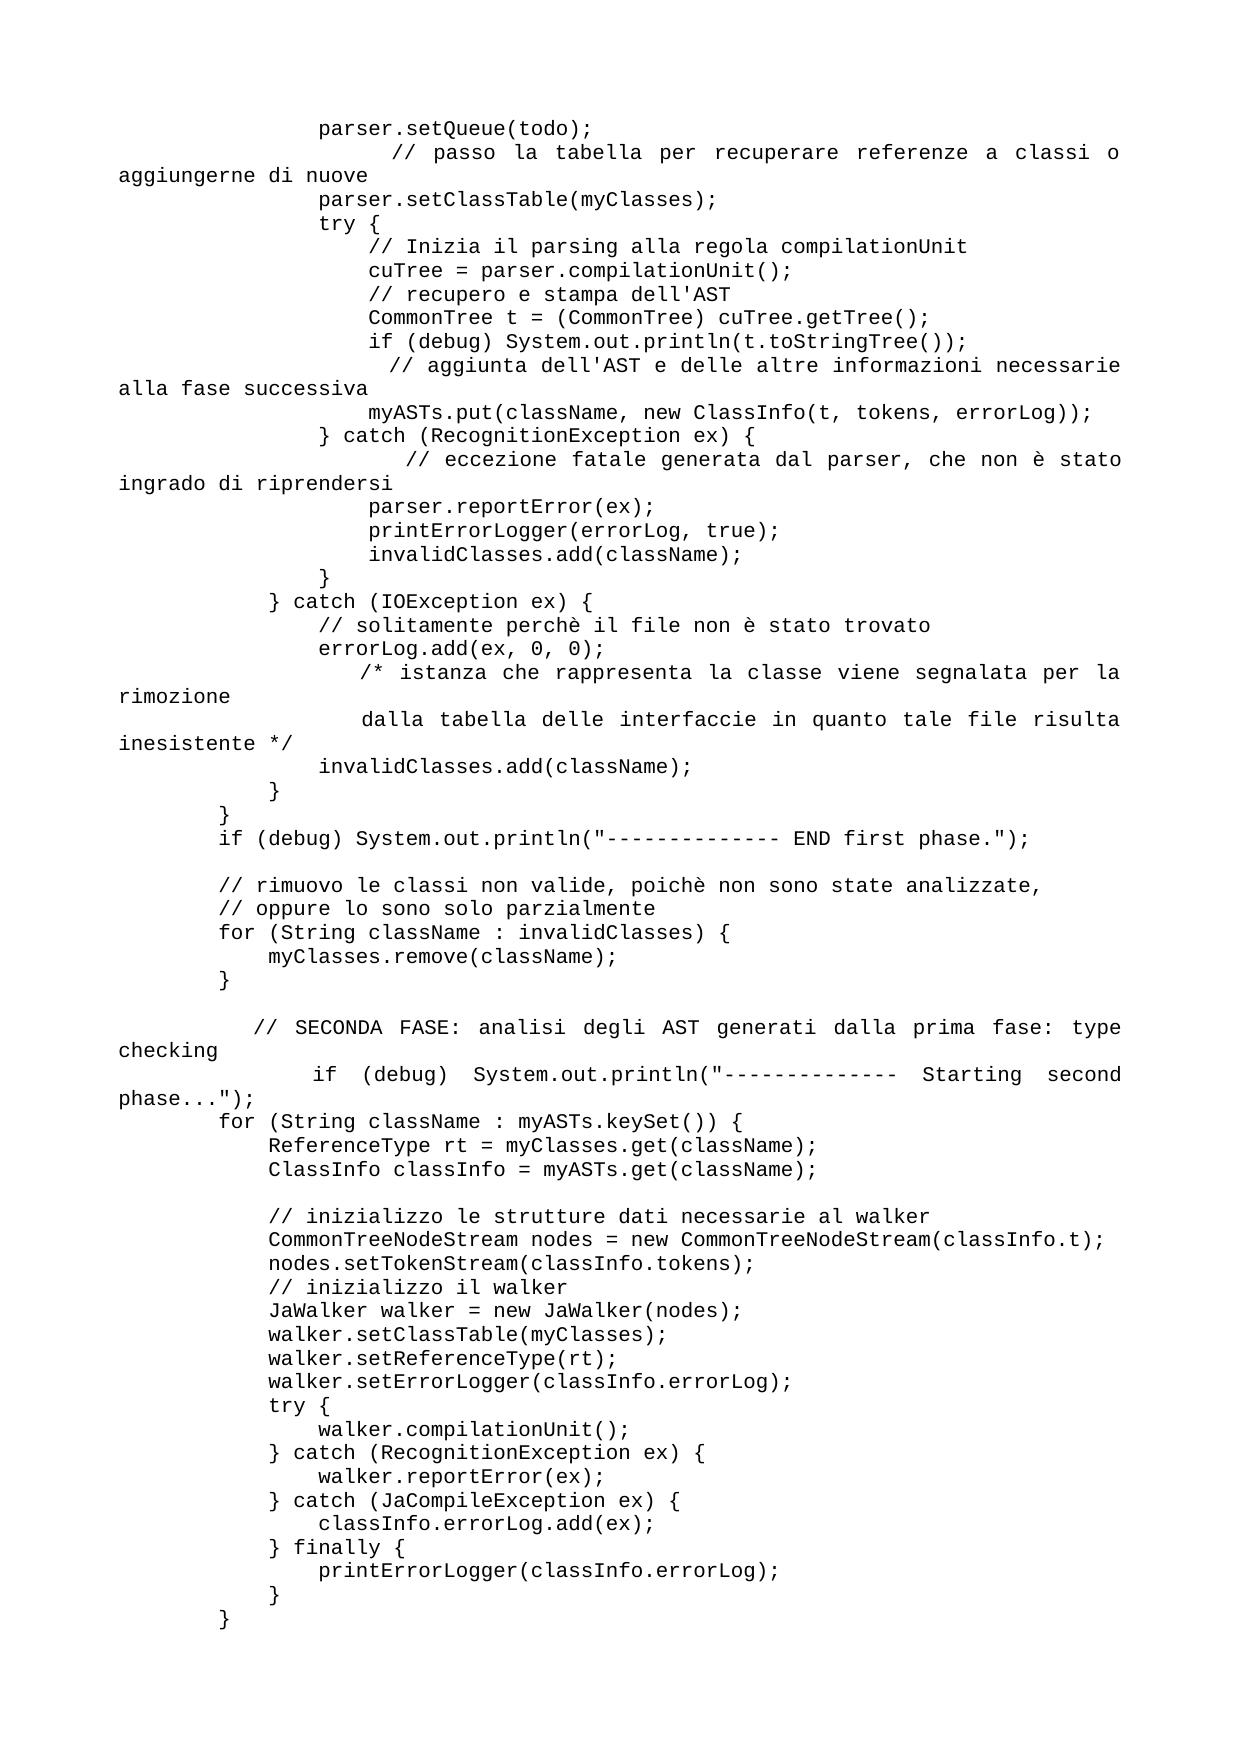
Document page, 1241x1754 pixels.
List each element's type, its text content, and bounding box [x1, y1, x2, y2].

text } [118, 804, 1123, 827]
text walker.setClassTable(myClasses); [118, 1324, 1123, 1348]
text // rimuovo le classi non valide, poichè non sono state analizzate, [118, 875, 1123, 898]
text } finally { [118, 1537, 1123, 1561]
text walker.setErrorLogger(classInfo.errorLog); [118, 1371, 1123, 1395]
text invalidClasses.add(className); [118, 544, 1123, 567]
text } [118, 780, 1123, 804]
text myASTs.put(className, new ClassInfo(t, tokens, errorLog)); [118, 402, 1123, 426]
text errorLog.add(ex, 0, 0); [118, 638, 1123, 662]
text /* istanza che rappresenta la classe viene segnalata per la rimozione [118, 662, 1123, 709]
text CommonTreeNodeStream nodes = new CommonTreeNodeStream(classInfo.t); [118, 1229, 1123, 1253]
text ReferenceType rt = myClasses.get(className); [118, 1135, 1123, 1158]
text CommonTree t = (CommonTree) cuTree.getTree(); [118, 307, 1123, 331]
text try { [118, 213, 1123, 236]
text // inizializzo il walker [118, 1277, 1123, 1300]
text } catch (RecognitionException ex) { [118, 1442, 1123, 1466]
text // eccezione fatale generata dal parser, che non è stato ingrado di riprendersi [118, 449, 1123, 496]
text try { [118, 1395, 1123, 1419]
text } catch (JaCompileException ex) { [118, 1489, 1123, 1513]
text } catch (RecognitionException ex) { [118, 426, 1123, 449]
text parser.setClassTable(myClasses); [118, 189, 1123, 213]
text } [118, 969, 1123, 993]
text printErrorLogger(classInfo.errorLog); [118, 1561, 1123, 1584]
text parser.reportError(ex); [118, 496, 1123, 520]
text nodes.setTokenStream(classInfo.tokens); [118, 1253, 1123, 1277]
text dalla tabella delle interfaccie in quanto tale file risulta inesistente */ [118, 709, 1123, 757]
text } [118, 1584, 1123, 1608]
text parser.setQueue(todo); [118, 118, 1123, 142]
text if (debug) System.out.println("-------------- Starting second phase..."); [118, 1064, 1123, 1111]
text } [118, 1608, 1123, 1631]
text for (String className : myASTs.keySet()) { [118, 1111, 1123, 1135]
text ClassInfo classInfo = myASTs.get(className); [118, 1158, 1123, 1182]
text if (debug) System.out.println(t.toStringTree()); [118, 331, 1123, 354]
text walker.compilationUnit(); [118, 1419, 1123, 1442]
text // solitamente perchè il file non è stato trovato [118, 615, 1123, 638]
text // aggiunta dell'AST e delle altre informazioni necessarie alla fase successiva [118, 354, 1123, 402]
text printErrorLogger(errorLog, true); [118, 520, 1123, 544]
text walker.setReferenceType(rt); [118, 1348, 1123, 1371]
text myClasses.remove(className); [118, 946, 1123, 969]
text if (debug) System.out.println("-------------- END first phase."); [118, 827, 1123, 851]
text classInfo.errorLog.add(ex); [118, 1513, 1123, 1537]
text invalidClasses.add(className); [118, 757, 1123, 780]
text walker.reportError(ex); [118, 1466, 1123, 1489]
text // SECONDA FASE: analisi degli AST generati dalla prima fase: type checking [118, 1017, 1123, 1064]
text JaWalker walker = new JaWalker(nodes); [118, 1300, 1123, 1324]
text } [118, 567, 1123, 591]
text // passo la tabella per recuperare referenze a classi o aggiungerne di nuove [118, 142, 1123, 189]
text // inizializzo le strutture dati necessarie al walker [118, 1206, 1123, 1229]
text for (String className : invalidClasses) { [118, 922, 1123, 946]
text // recupero e stampa dell'AST [118, 284, 1123, 307]
text // Inizia il parsing alla regola compilationUnit [118, 236, 1123, 260]
text } catch (IOException ex) { [118, 591, 1123, 615]
text // oppure lo sono solo parzialmente [118, 898, 1123, 922]
text cuTree = parser.compilationUnit(); [118, 260, 1123, 284]
